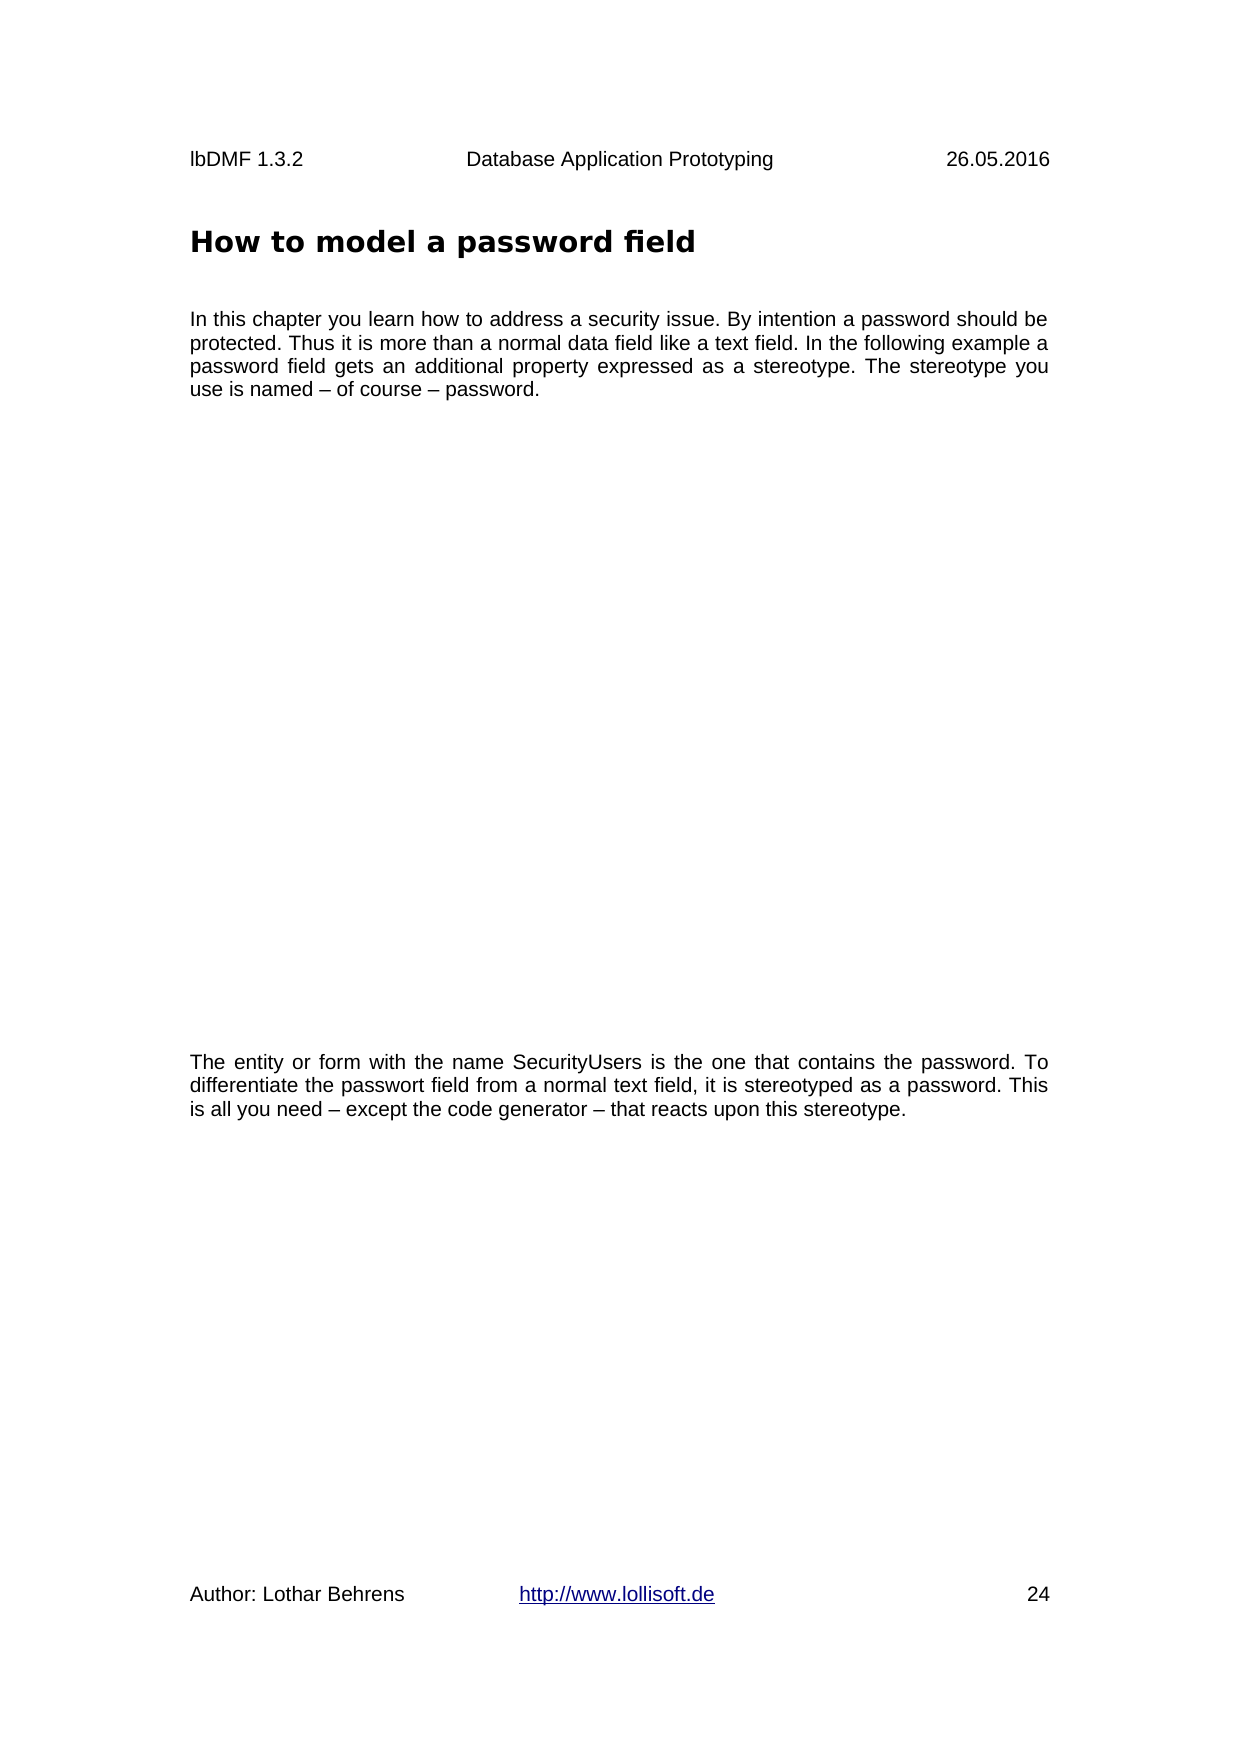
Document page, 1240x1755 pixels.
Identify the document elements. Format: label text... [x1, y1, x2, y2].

text The entity or form with the name SecurityUsers is the one that contains the password. To differentiate the passwort field from a normal text field, it is stereotyped as a password. This is all you need – except the code generator – that reacts upon this stereotype. [189, 1051, 1050, 1120]
subtitle How to model a password field [189, 226, 1050, 259]
text In this chapter you learn how to address a security issue. By intention a password should be protected. Thus it is more than a normal data field like a text field. In the following example a password field gets an additional property expressed as a stereotype. The stereotype you use is named – of course – password. [189, 308, 1050, 401]
